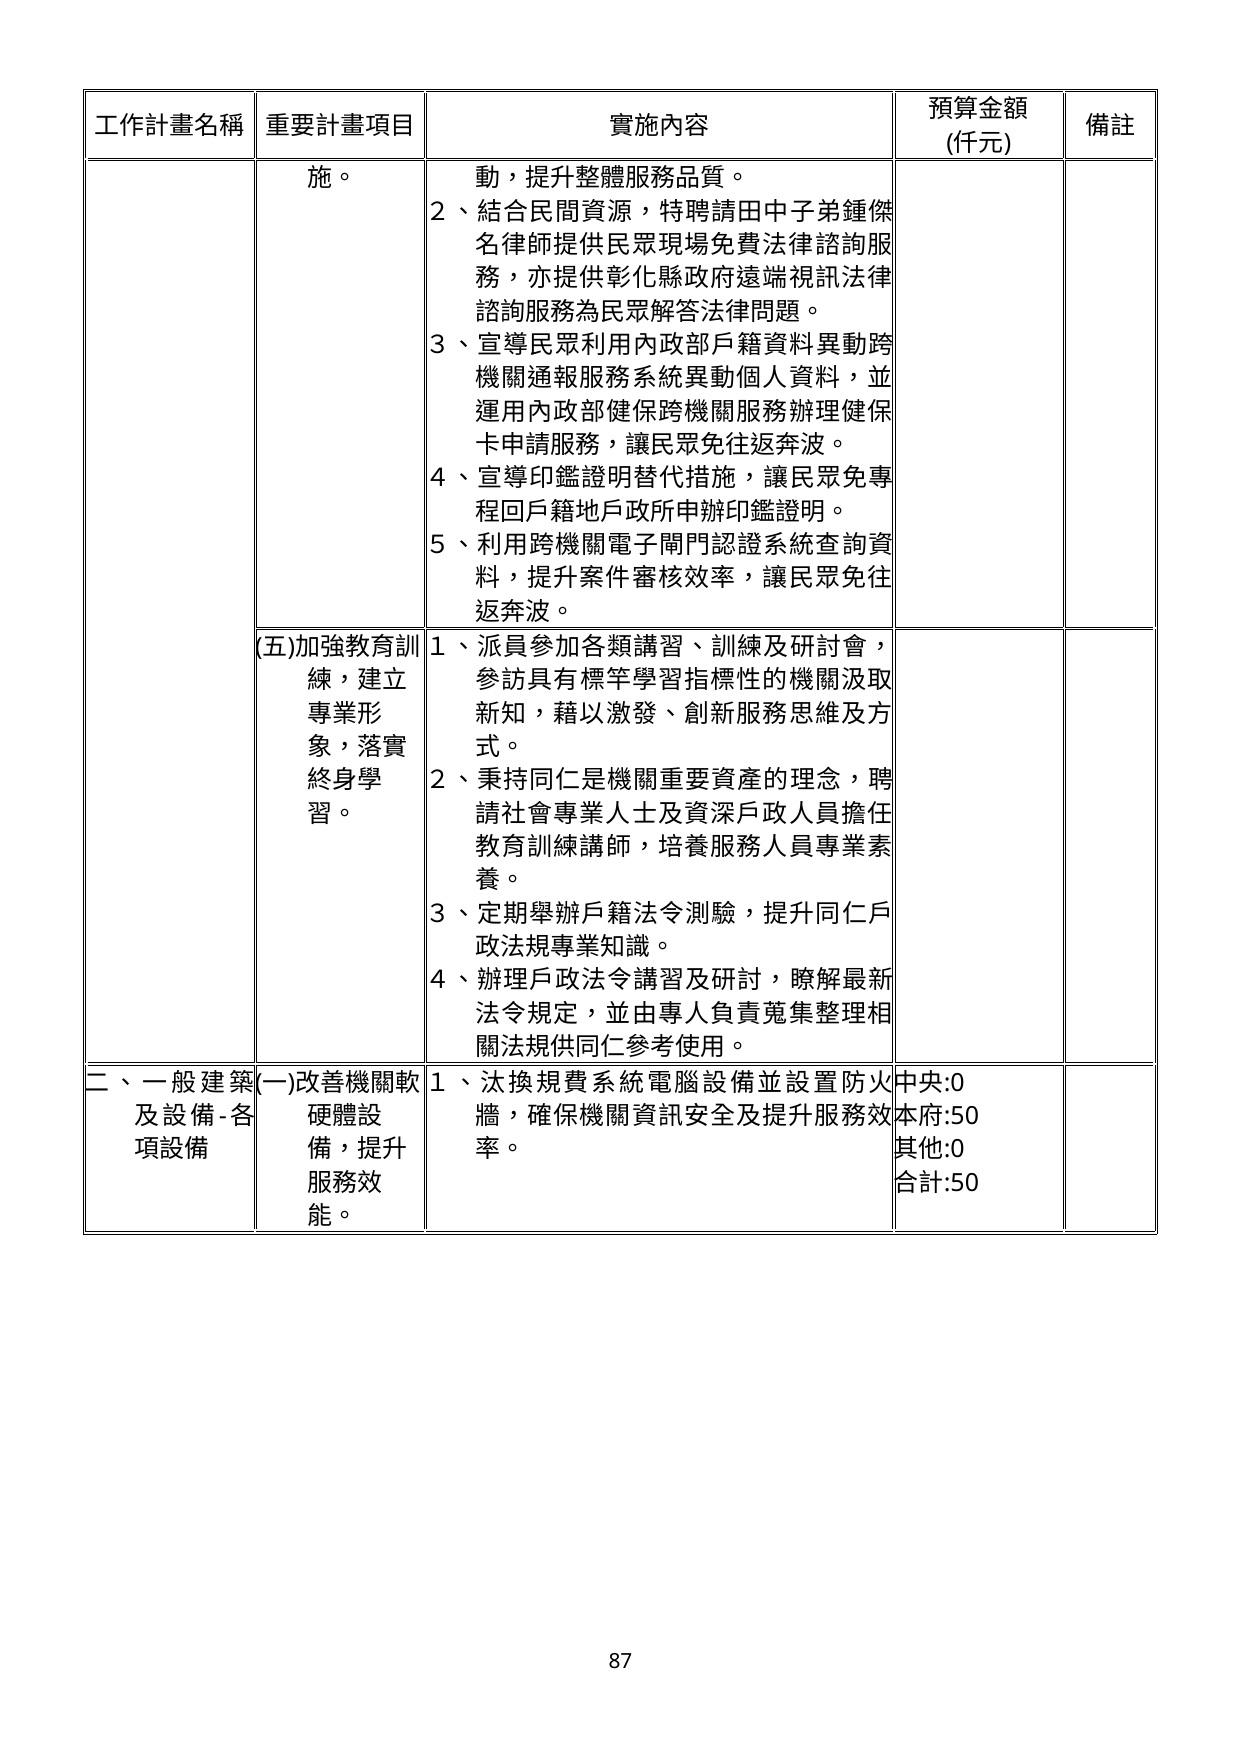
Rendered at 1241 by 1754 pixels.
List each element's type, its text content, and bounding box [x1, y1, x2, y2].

table_header 實施內容 [425, 90, 893, 158]
table_cell 施。 [257, 161, 424, 627]
table_cell [1064, 1062, 1156, 1231]
table_cell [1064, 158, 1156, 627]
table_cell 二、一般建築及設備-各項設備 [84, 1062, 255, 1231]
table_header 重要計畫項目 [255, 90, 425, 158]
table_header 預算金額 (仟元) [894, 90, 1064, 158]
table_cell １、派員參加各類講習、訓練及研討會，參訪具有標竿學習指標性的機關汲取新知，藉以激發、創新服務思維及方式。 ２、秉持同仁是機關重要資產的理念，聘請社會專業人士及資深戶政人員擔任教育訓練講師，培養服務人員專業素養。 ３、定期舉辦戶籍法令測驗，提升同仁戶政法規專業知識。 ４、辦理戶政法令講習及研討，瞭解最新法令規定，並由專人負責蒐集整理相關法規供同仁參考使用。 [427, 630, 892, 1062]
table_header 工作計畫名稱 [84, 90, 255, 158]
table_cell [84, 158, 255, 1062]
table_cell 中央:0 本府:50 其他:0 合計:50 [894, 1066, 1064, 1231]
table_cell [1066, 627, 1156, 1062]
table_cell １、汰換規費系統電腦設備並設置防火牆，確保機關資訊安全及提升服務效率。 [425, 1062, 893, 1231]
table_cell (五)加強教育訓練，建立專業形象，落實終身學習。 [257, 630, 424, 1062]
table_cell [896, 161, 1063, 627]
table_cell [896, 630, 1063, 1062]
table_header 備註 [1064, 90, 1156, 158]
table_cell (一)改善機關軟硬體設備，提升服務效能。 [255, 1066, 425, 1231]
table_cell 動，提升整體服務品質。 ２、結合民間資源，特聘請田中子弟鍾傑名律師提供民眾現場免費法律諮詢服務，亦提供彰化縣政府遠端視訊法律諮詢服務為民眾解答法律問題。 ３、宣導民眾利用內政部戶籍資料異動跨機關通報服務系統異動個人資料，並運用內政部健保跨機關服務辦理健保卡申請服務，讓民眾免往返奔波。 ４、宣導印鑑證明替代措施，讓民眾免專程回戶籍地戶政所申辦印鑑證明。 ５、利用跨機關電子閘門認證系統查詢資料，提升案件審核效率，讓民眾免往返奔波。 [427, 161, 892, 627]
